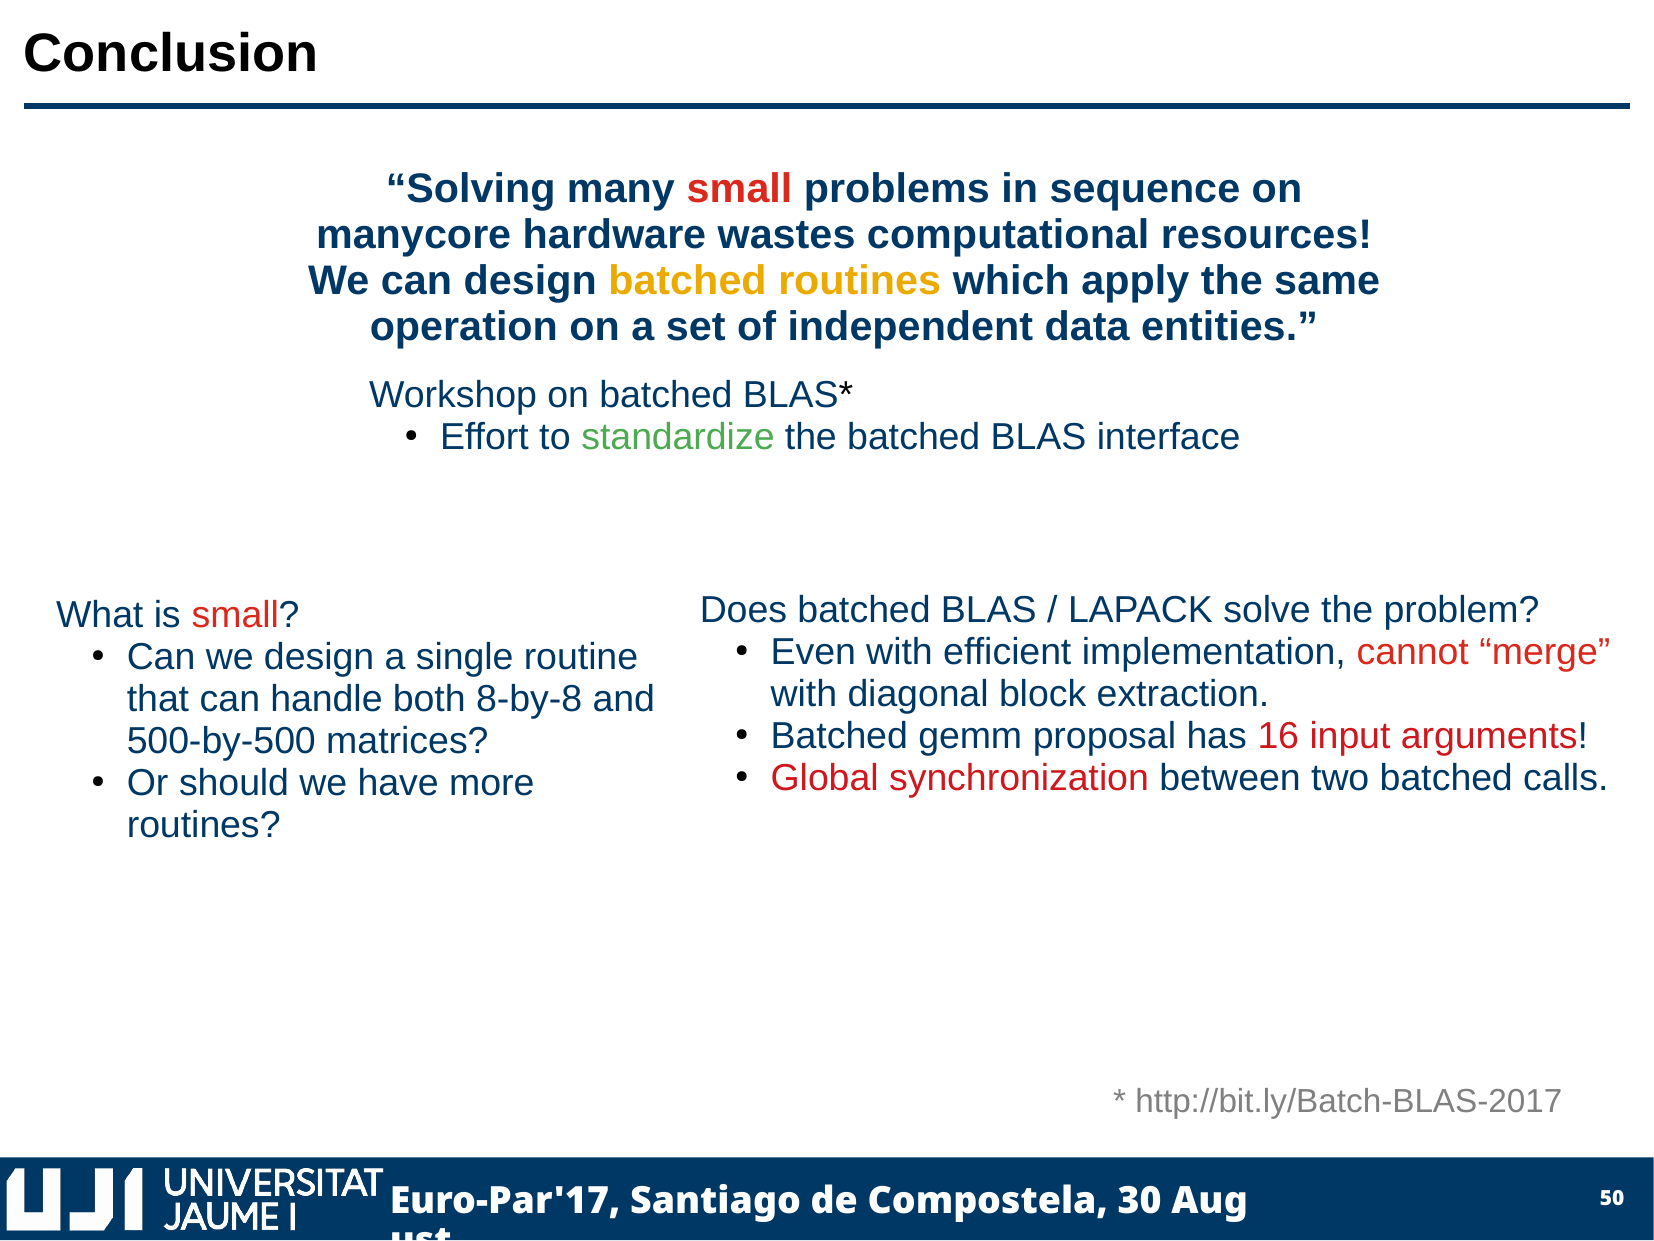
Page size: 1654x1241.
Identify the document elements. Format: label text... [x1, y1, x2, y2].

text_box * http://bit.ly/Batch-BLAS-2017 [1098, 1074, 1623, 1127]
text_box Does batched BLAS / LAPACK solve the problem? Even with efficient implementation, cannot “merge” with diagonal block extraction. Batched gemm proposal has 16 input arguments! Global synchronization between two batched calls. [685, 581, 1630, 804]
text_box What is small? Can we design a single routine that can handle both 8-by-8 and 500-by-500 matrices? Or should we have more routines? [41, 586, 674, 851]
list “Solving many small problems in sequence on manycore hardware wastes computational resources! We can design batched routines which apply the same operation on a set of independent data entities.” [236, 165, 1382, 355]
picture [0, 1158, 390, 1241]
text_box Workshop on batched BLAS* Effort to standardize the batched BLAS interface [354, 366, 1256, 464]
title Conclusion [23, 0, 1630, 107]
